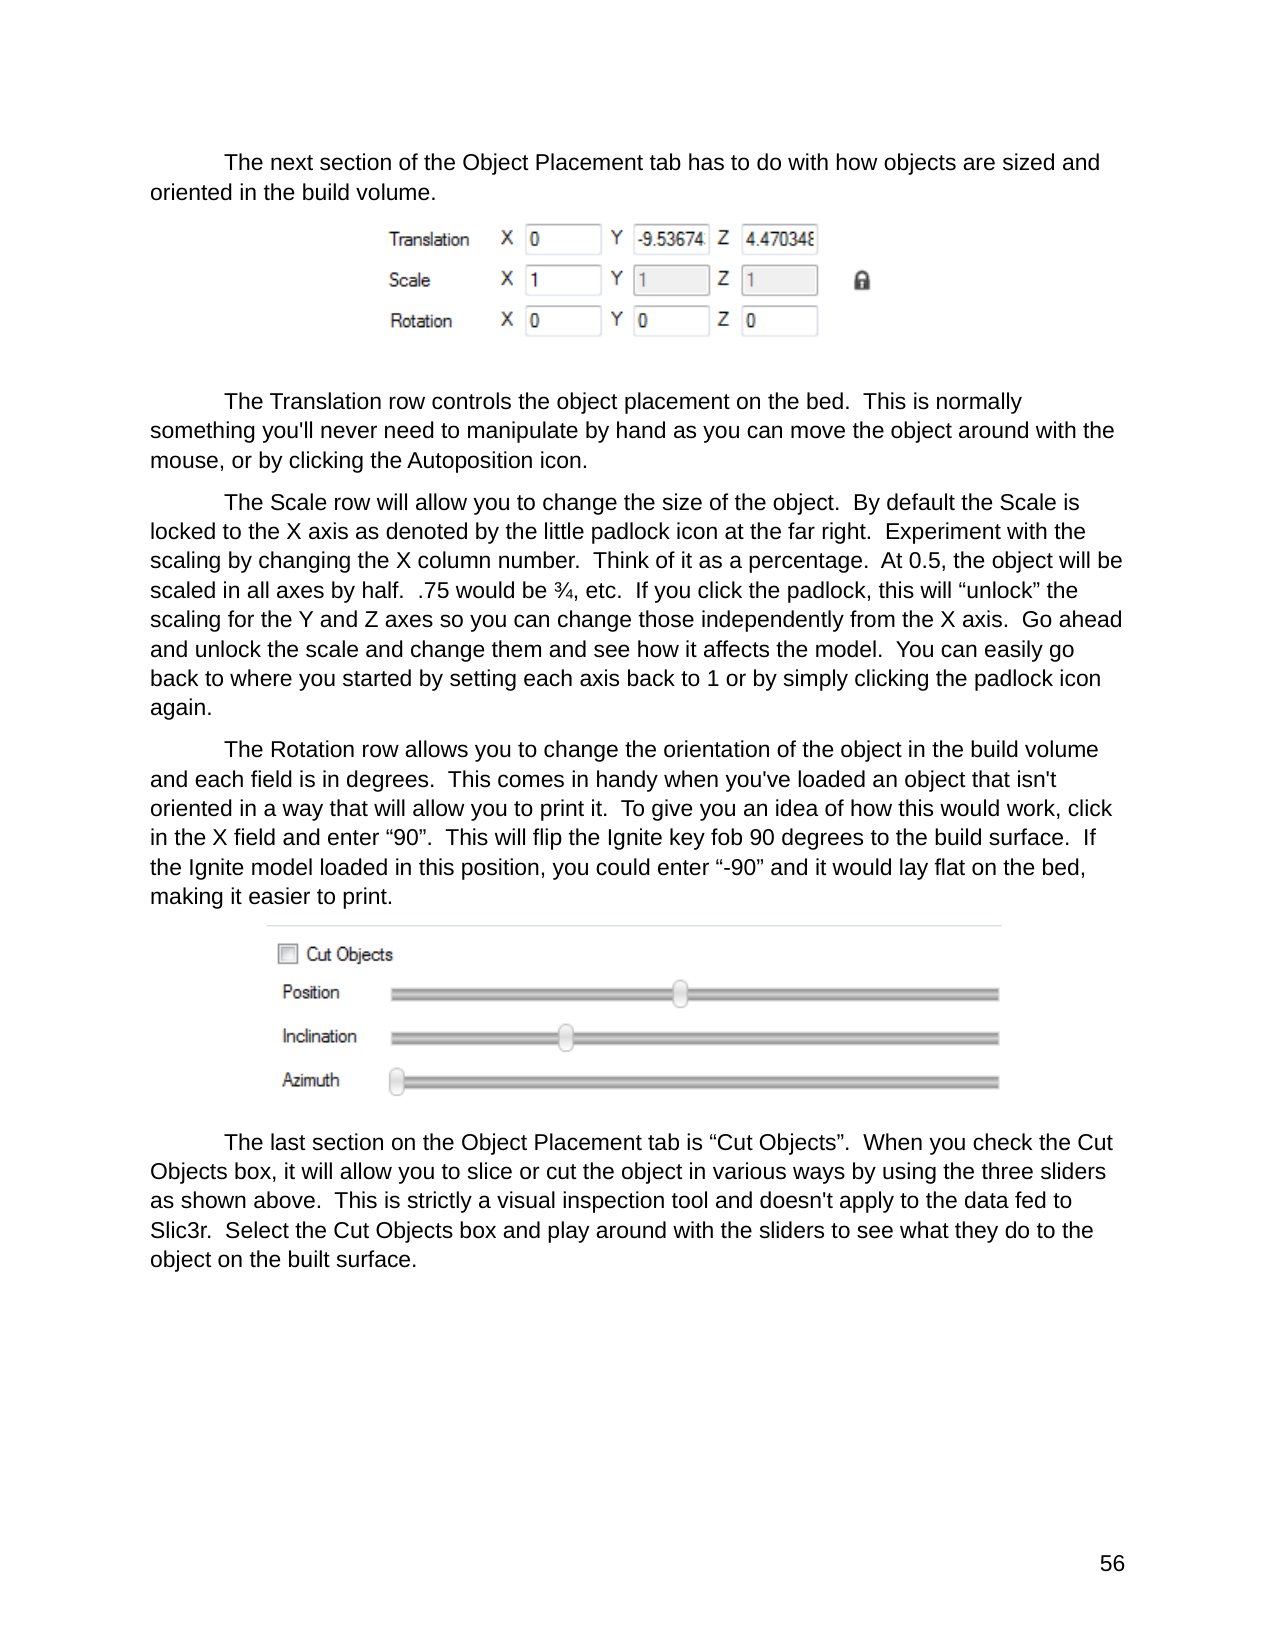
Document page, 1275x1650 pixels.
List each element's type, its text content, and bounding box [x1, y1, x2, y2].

picture [375, 221, 900, 348]
text The Rotation row allows you to change the orientation of the object in the build volume and each field is in degrees. This comes in handy when you've loaded an object that isn't oriented in a way that will allow you to print it. To give you an idea of how this would work, click in the X field and enter “90”. This will flip the Ignite key fob 90 degrees to the build surface. If the Ignite model loaded in this position, you could enter “-90” and it would lay flat on the bed, making it easier to print. [150, 737, 1125, 909]
text The Translation row controls the object placement on the bed. This is normally something you'll never need to manipulate by hand as you can move the object around with the mouse, or by clicking the Autoposition icon. [150, 389, 1125, 473]
picture [264, 925, 1011, 1126]
text The next section of the Object Placement tab has to do with how objects are sized and oriented in the build volume. [150, 150, 1125, 205]
text The Scale row will allow you to change the size of the object. By default the Scale is locked to the X axis as denoted by the little padlock icon at the far right. Experiment with the scaling by changing the X column number. Think of it as a percentage. At 0.5, the object will be scaled in all axes by half. .75 would be ¾, etc. If you click the padlock, this will “unlock” the scaling for the Y and Z axes so you can change those independently from the X axis. Go ahead and unlock the scale and change them and see how it affects the model. You can easily go back to where you started by setting each axis back to 1 or by simply clicking the padlock icon again. [150, 489, 1125, 721]
text The last section on the Object Placement tab is “Cut Objects”. When you check the Cut Objects box, it will allow you to slice or cut the object in various ways by using the three sliders as shown above. This is strictly a visual inspection tool and doesn't apply to the data fed to Slic3r. Select the Cut Objects box and play around with the sliders to see what they do to the object on the built surface. [150, 1126, 1125, 1272]
